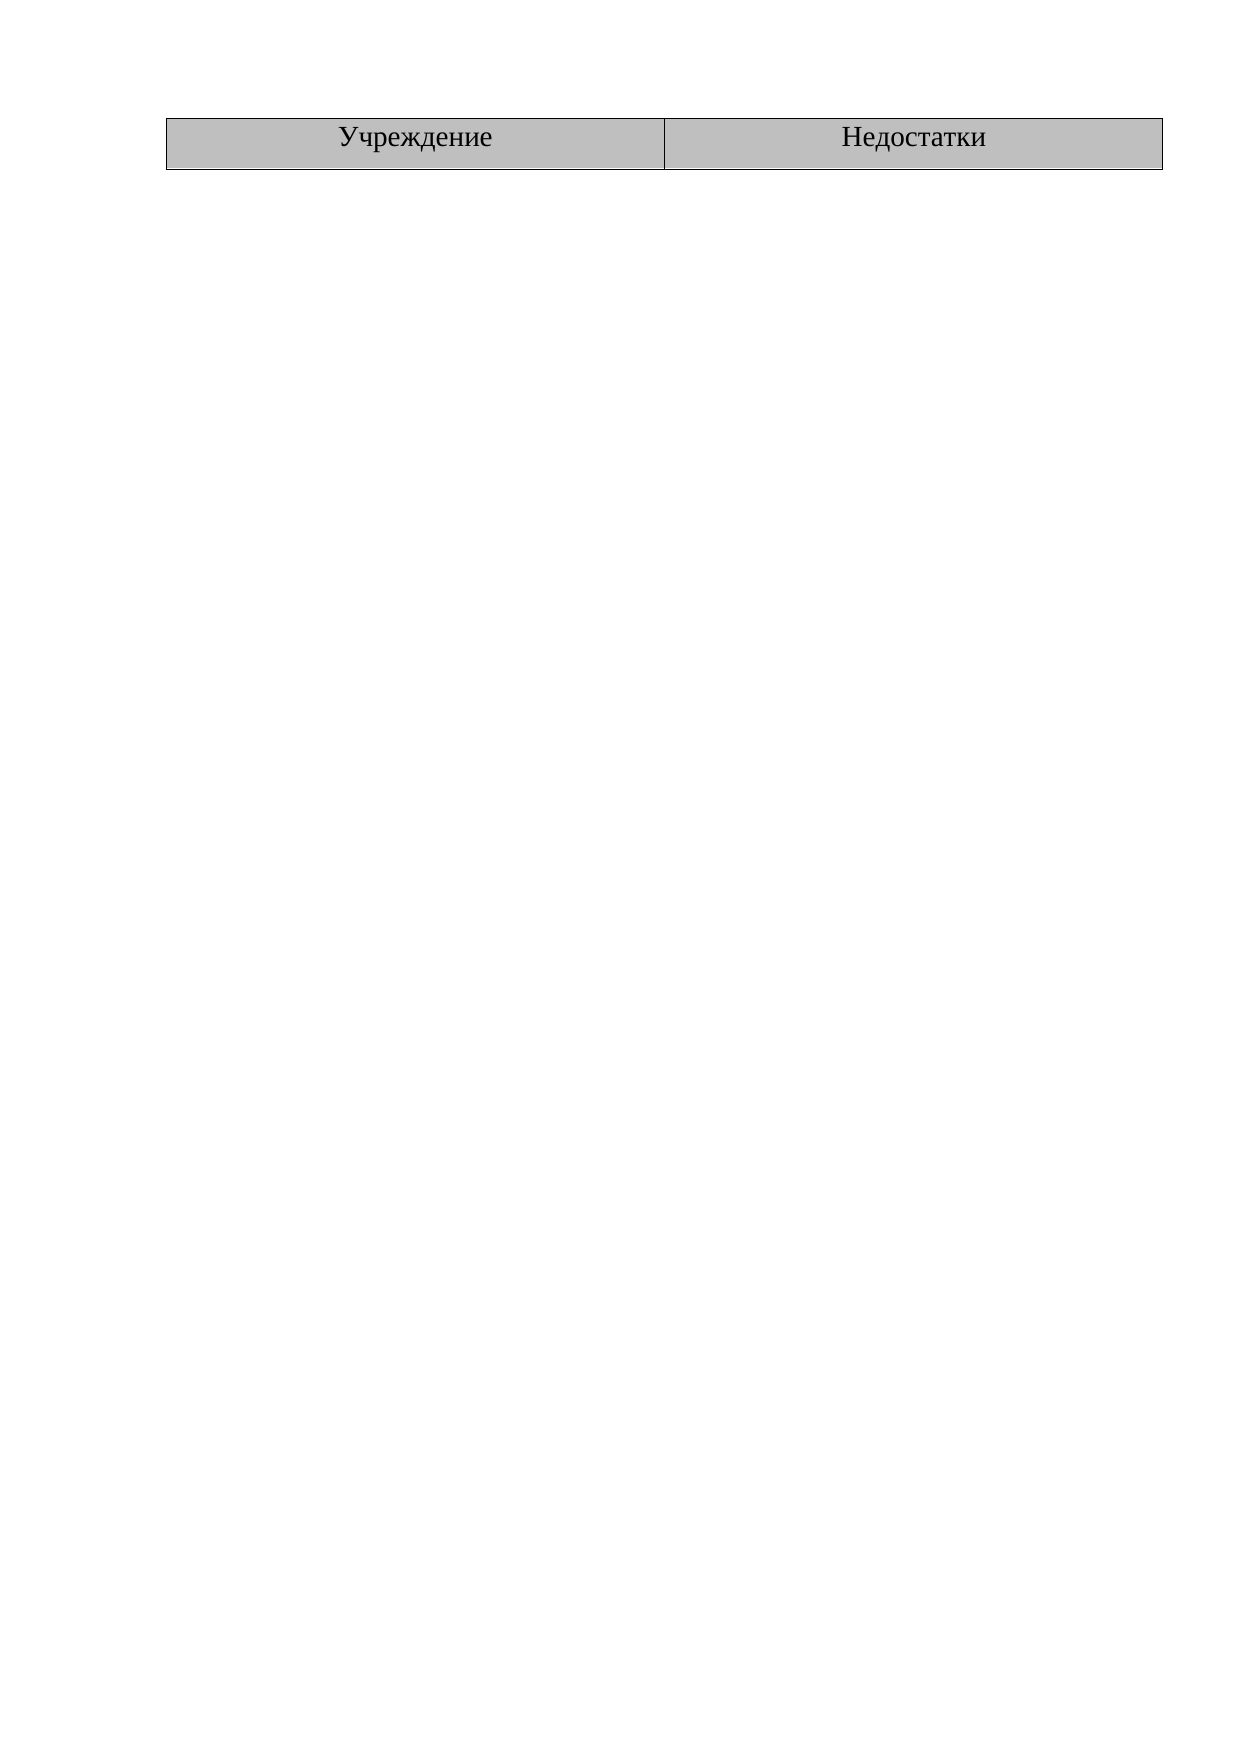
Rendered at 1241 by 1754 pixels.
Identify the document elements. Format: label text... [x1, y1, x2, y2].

table_header Учреждение [167, 119, 664, 168]
table_header Недостатки [665, 119, 1162, 168]
